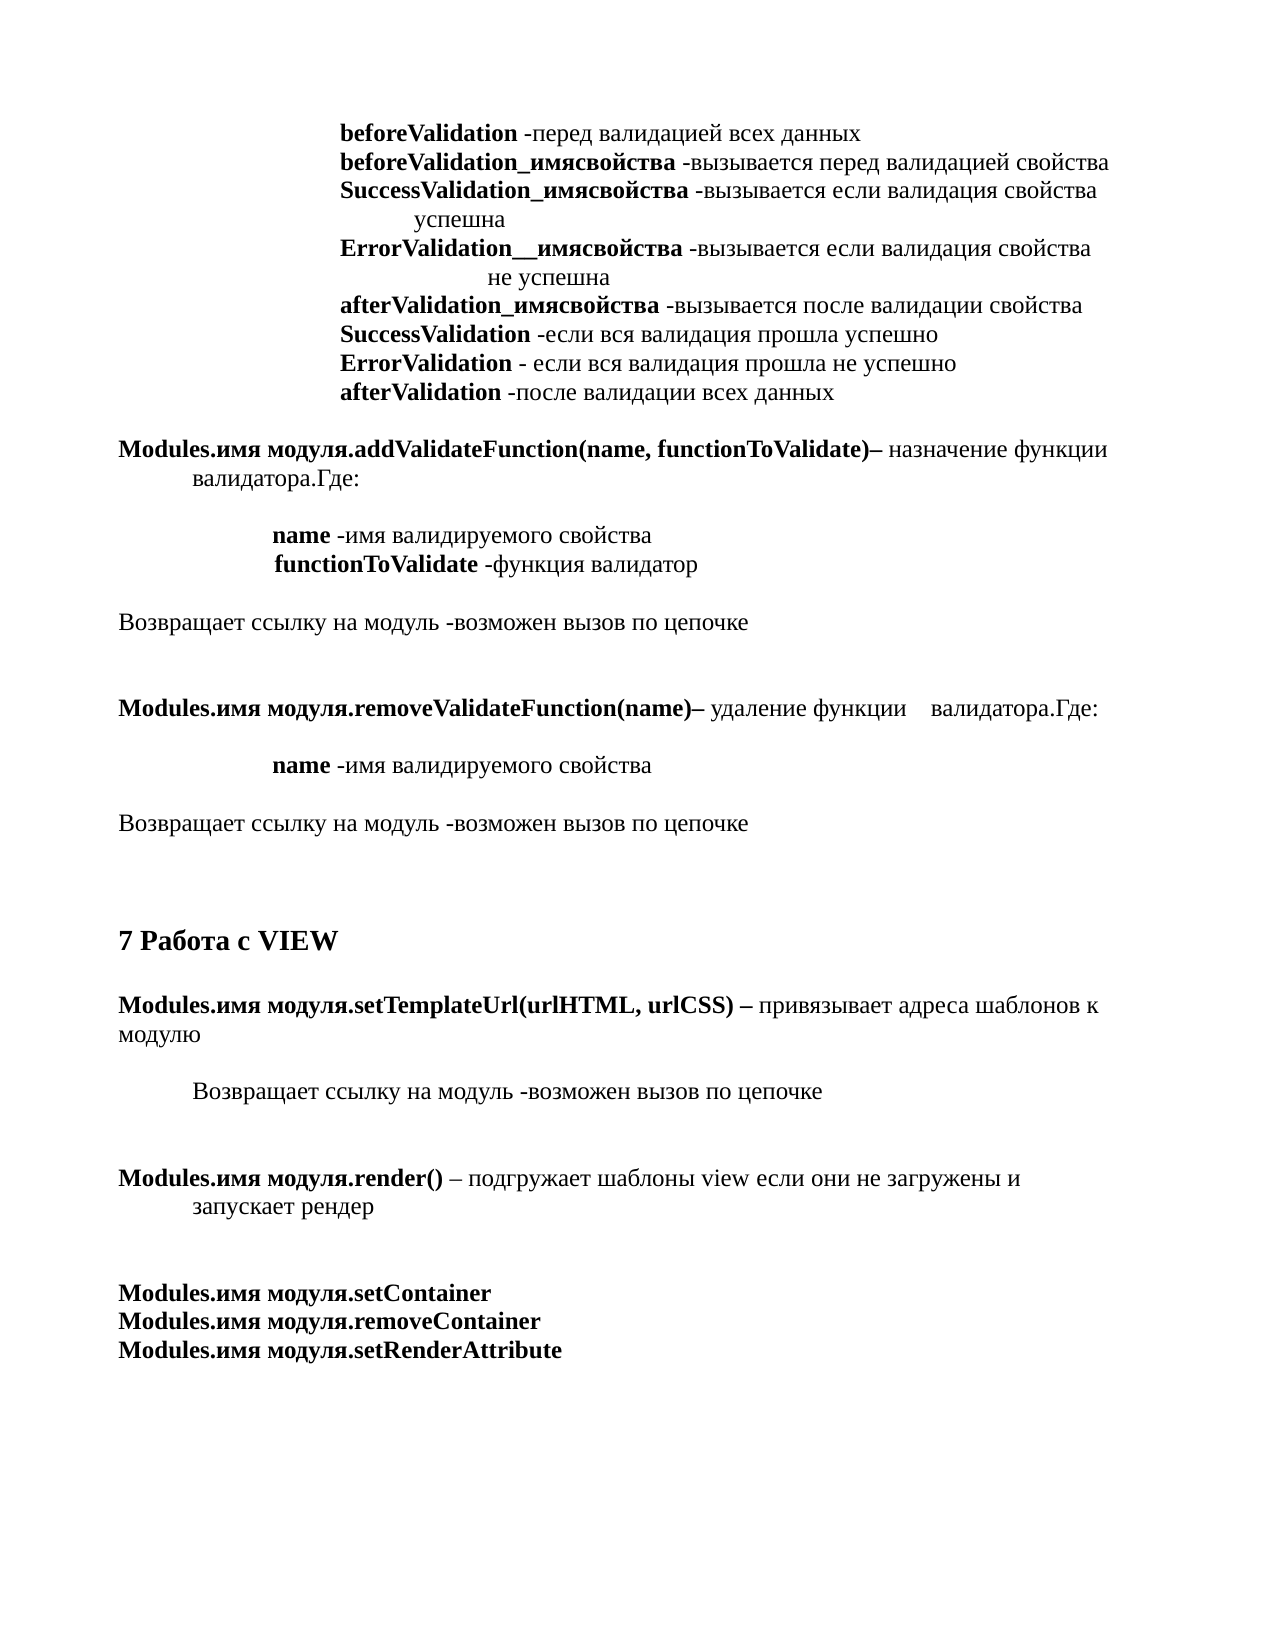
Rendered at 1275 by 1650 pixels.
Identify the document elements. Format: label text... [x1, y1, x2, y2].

text 7 Работа с VIEW Modules.имя модуля.setTemplateUrl(urlHTML, urlCSS) – привязывает адреса шаблонов к модулю [118, 923, 1157, 1076]
text ErrorValidation - если вся валидация прошла не успешно afterValidation -после валидации всех данных [118, 348, 1157, 406]
text afterValidation_имясвойства -вызывается после валидации свойства SuссessValidation -если вся валидация прошла успешно [118, 291, 1157, 348]
text Modules.имя модуля.removeValidateFunction(name)– удаление функции валидатора.Где: [118, 693, 1157, 722]
text SuссessValidation_имясвойства -вызывается если валидация свойства успешна ErrorValidation__имясвойства -вызывается если валидация свойства не успешна [118, 176, 1157, 291]
text Modules.имя модуля.render() – подгружает шаблоны view если они не загружены и запускает рендер Modules.имя модуля.setContainer [118, 1163, 1157, 1306]
text Modules.имя модуля.addValidateFunction(name, functionToValidate)– назначение функции валидатора.Где: [118, 434, 1157, 492]
text Возвращает ссылку на модуль -возможен вызов по цепочке [118, 808, 1157, 837]
text functionToValidate -функция валидатор [118, 549, 1157, 578]
text Возвращает ссылку на модуль -возможен вызов по цепочке [118, 607, 1157, 664]
text Modules.имя модуля.setRenderAttribute [118, 1335, 1157, 1364]
text name -имя валидируемого свойства [118, 751, 1157, 779]
text name -имя валидируемого свойства [118, 521, 1157, 549]
text Modules.имя модуля.removeContainer [118, 1306, 1157, 1335]
text Возвращает ссылку на модуль -возможен вызов по цепочке [118, 1076, 1157, 1105]
text beforeValidation -перед валидацией всех данных beforeValidation_имясвойства -вызывается перед валидацией свойства [118, 118, 1157, 176]
